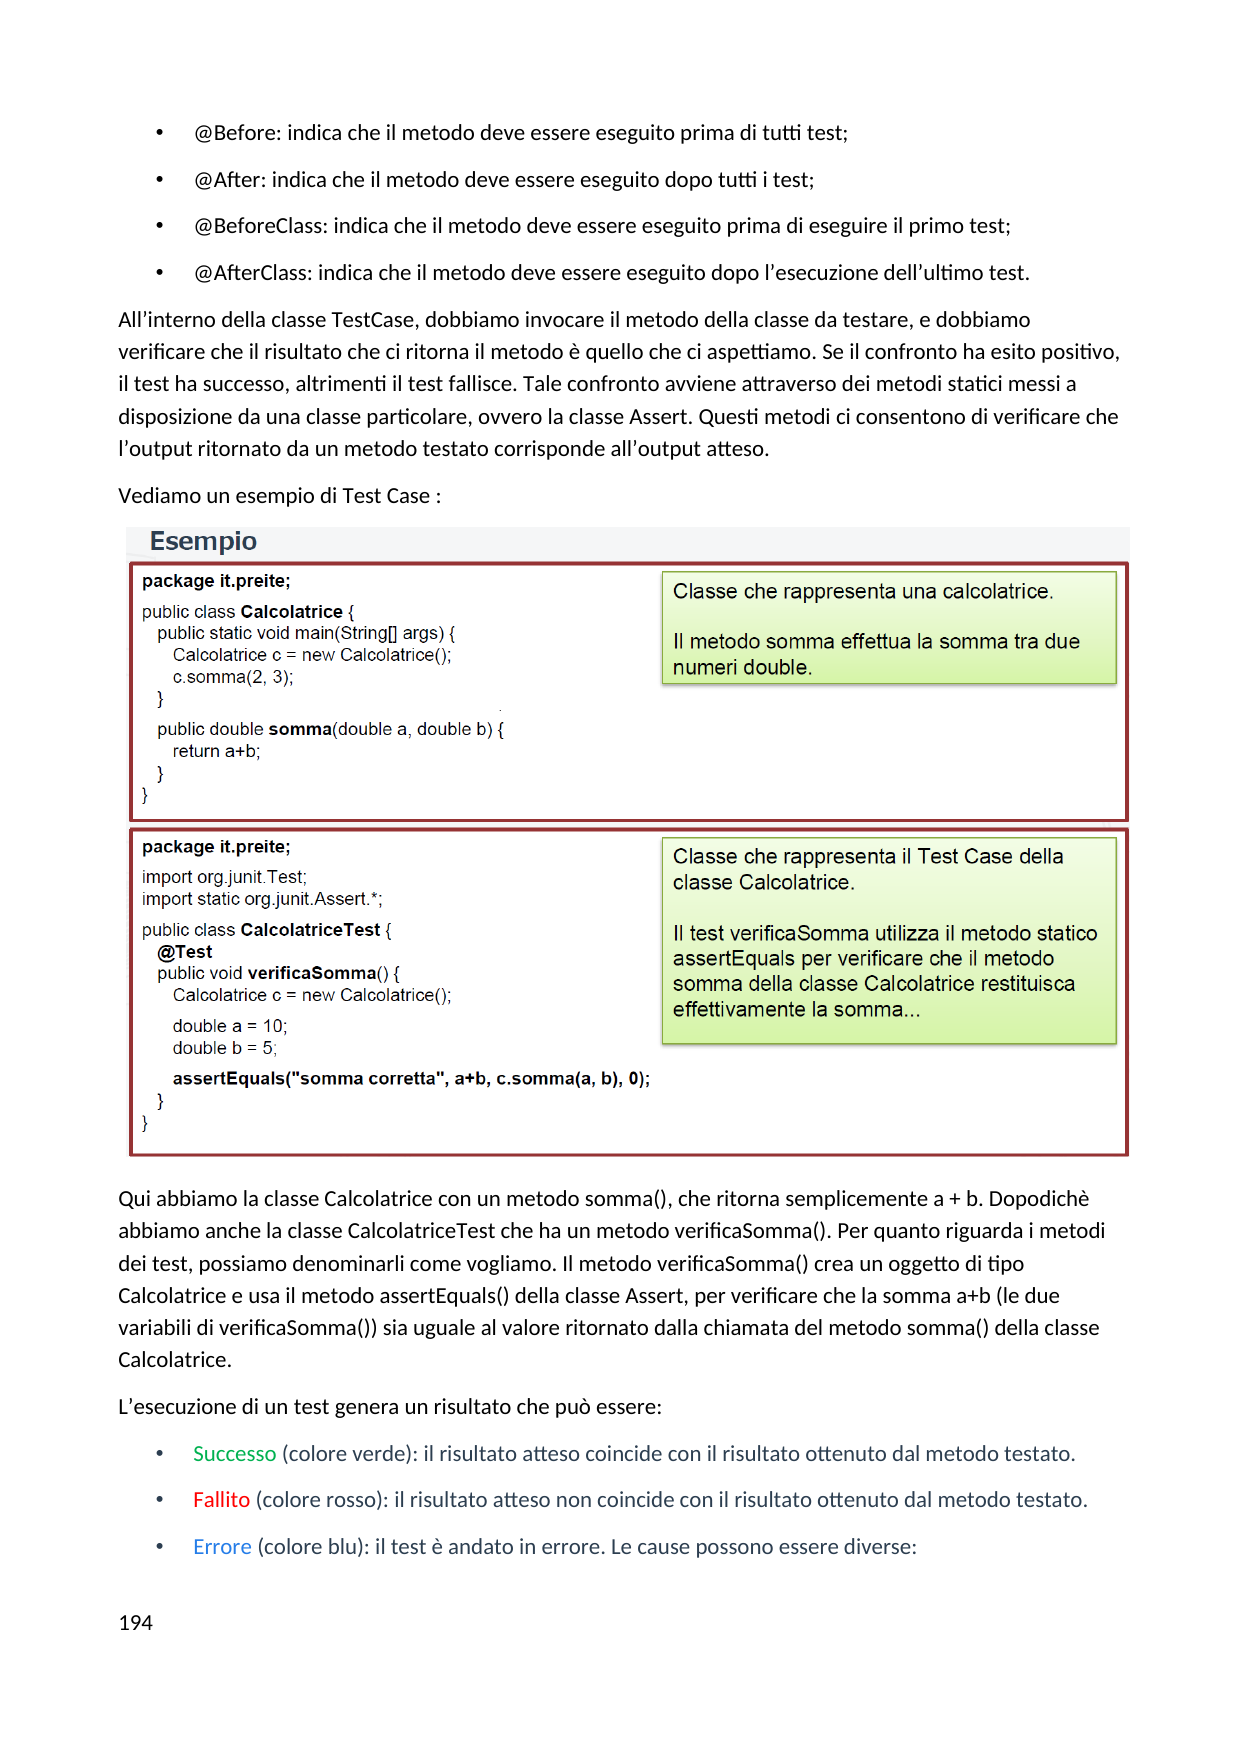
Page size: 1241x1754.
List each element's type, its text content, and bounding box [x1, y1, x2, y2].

list @AfterClass: indica che il metodo deve essere eseguito dopo l’esecuzione dell’ultimo test. [156, 258, 1122, 286]
text L’esecuzione di un test genera un risultato che può essere: [118, 1392, 1122, 1420]
text Vediamo un esempio di Test Case : [118, 481, 1122, 509]
list @Before: indica che il metodo deve essere eseguito prima di tutti test; [156, 118, 1122, 146]
list @After: indica che il metodo deve essere eseguito dopo tutti i test; [156, 165, 1122, 193]
list Errore (colore blu): il test è andato in errore. Le cause possono essere diverse: [156, 1532, 1122, 1560]
list Fallito (colore rosso): il risultato atteso non coincide con il risultato ottenuto dal metodo testato. [156, 1486, 1122, 1514]
list @BeforeClass: indica che il metodo deve essere eseguito prima di eseguire il primo test; [156, 212, 1122, 240]
text Qui abbiamo la classe Calcolatrice con un metodo somma(), che ritorna semplicemente a + b. Dopodichè abbiamo anche la classe CalcolatriceTest che ha un metodo verificaSomma(). Per quanto riguarda i metodi dei test, possiamo denominarli come vogliamo. Il metodo verificaSomma() crea un oggetto di tipo Calcolatrice e usa il metodo assertEquals() della classe Assert, per verificare che la somma a+b (le due variabili di verificaSomma()) sia uguale al valore ritornato dalla chiamata del metodo somma() della classe Calcolatrice. [118, 1184, 1122, 1373]
list Successo (colore verde): il risultato atteso coincide con il risultato ottenuto dal metodo testato. [156, 1439, 1122, 1467]
text All’interno della classe TestCase, dobbiamo invocare il metodo della classe da testare, e dobbiamo verificare che il risultato che ci ritorna il metodo è quello che ci aspettiamo. Se il confronto ha esito positivo, il test ha successo, altrimenti il test fallisce. Tale confronto avviene attraverso dei metodi statici messi a disposizione da una classe particolare, ovvero la classe Assert. Questi metodi ci consentono di verificare che l’output ritornato da un metodo testato corrisponde all’output atteso. [118, 305, 1122, 462]
picture [126, 527, 1130, 1157]
